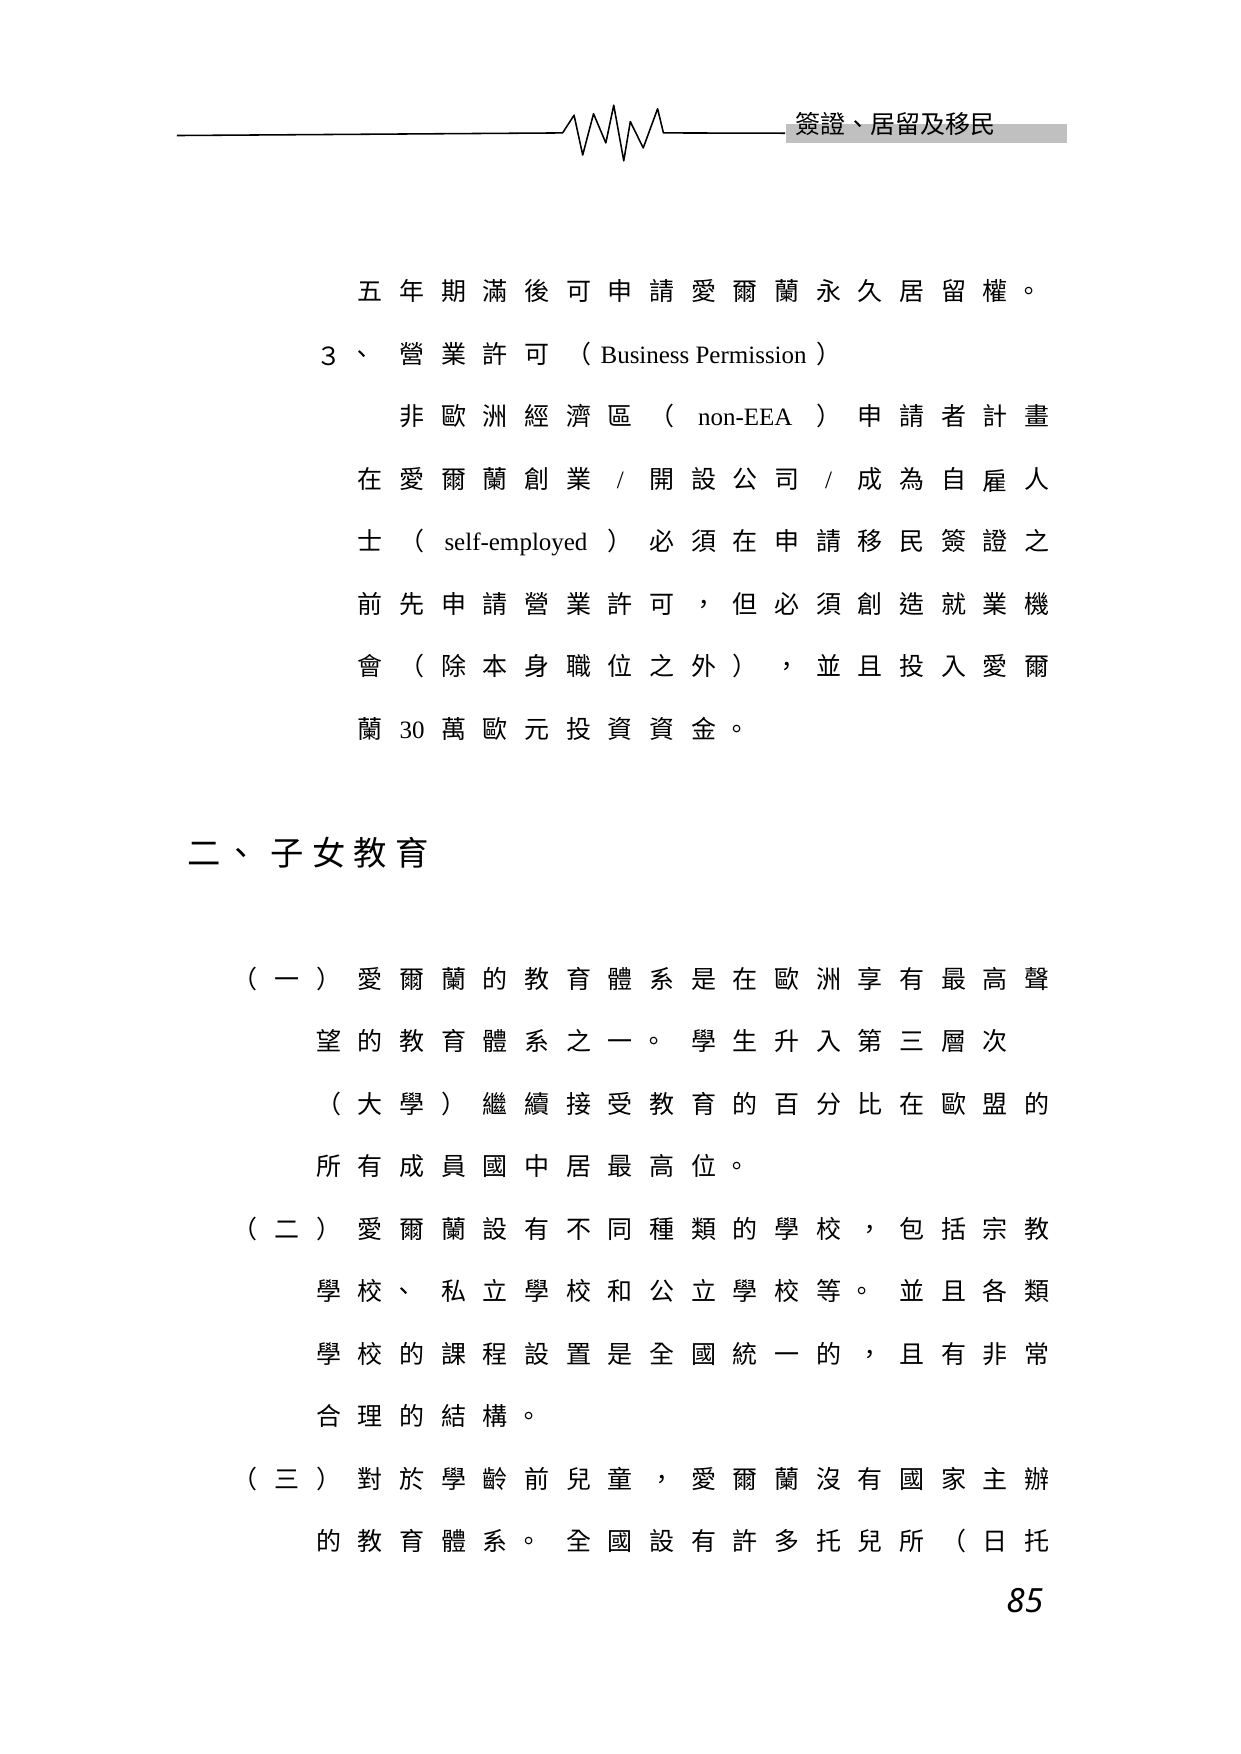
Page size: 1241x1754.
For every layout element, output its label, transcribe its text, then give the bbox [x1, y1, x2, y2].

text 五年期滿後可申請愛爾蘭永久居留權。 [330, 250, 1058, 313]
text 非歐洲經濟區（non-EEA）申請者計畫在愛爾蘭創業/開設公司/成為自雇人士（self-employed）必須在申請移民簽證之前先申請營業許可，但必須創造就業機會（除本身職位之外），並且投入愛爾蘭30萬歐元投資資金。 [330, 375, 1058, 750]
text （一）愛爾蘭的教育體系是在歐洲享有最高聲望的教育體系之一。學生升入第三層次（大學）繼續接受教育的百分比在歐盟的所有成員國中居最高位。 [207, 938, 1058, 1188]
text （二）愛爾蘭設有不同種類的學校，包括宗教學校、私立學校和公立學校等。並且各類學校的課程設置是全國統一的，且有非常合理的結構。 [207, 1188, 1058, 1438]
text （三）對於學齡前兒童，愛爾蘭沒有國家主辦的教育體系。全國設有許多托兒所（日托 [207, 1438, 1058, 1563]
text ３、營業許可（Business Permission） [281, 313, 1058, 375]
text 二、子女教育 [183, 813, 1058, 875]
